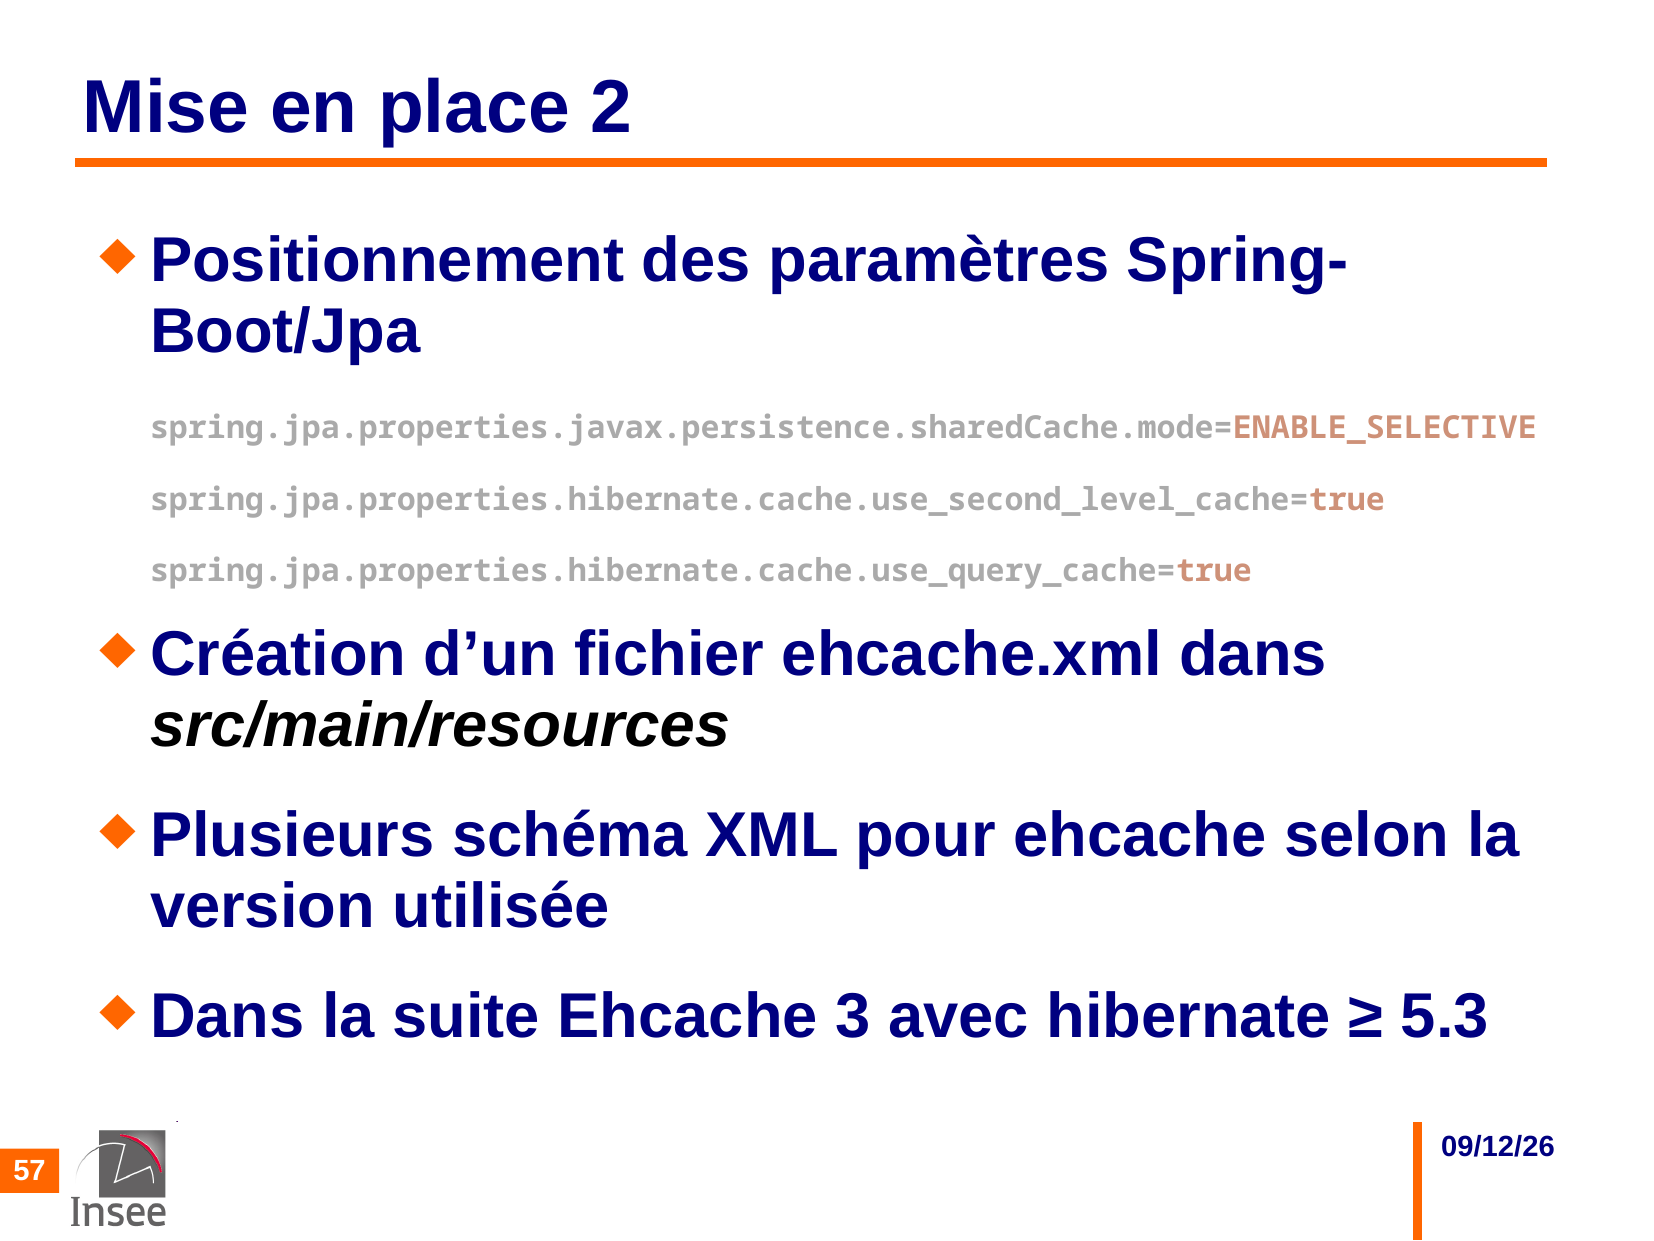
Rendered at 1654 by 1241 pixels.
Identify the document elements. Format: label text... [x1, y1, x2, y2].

title Mise en place 2 [82, 49, 1619, 163]
list Positionnement des paramètres Spring- Boot/Jpa spring.jpa.properties.javax.persistence.sharedCache.mode=ENABLE_SELECTIVE spring.jpa.properties.hibernate.cache.use_second_level_cache=true spring.jpa.properties.hibernate.cache.use_query_cache=true Création d’un fichier ehcache.xml dans src/main/resources Plusieurs schéma XML pour ehcache selon la version utilisée Dans la suite Ehcache 3 avec hibernate ≥ 5.3 [82, 224, 1571, 1063]
picture [62, 1121, 178, 1241]
